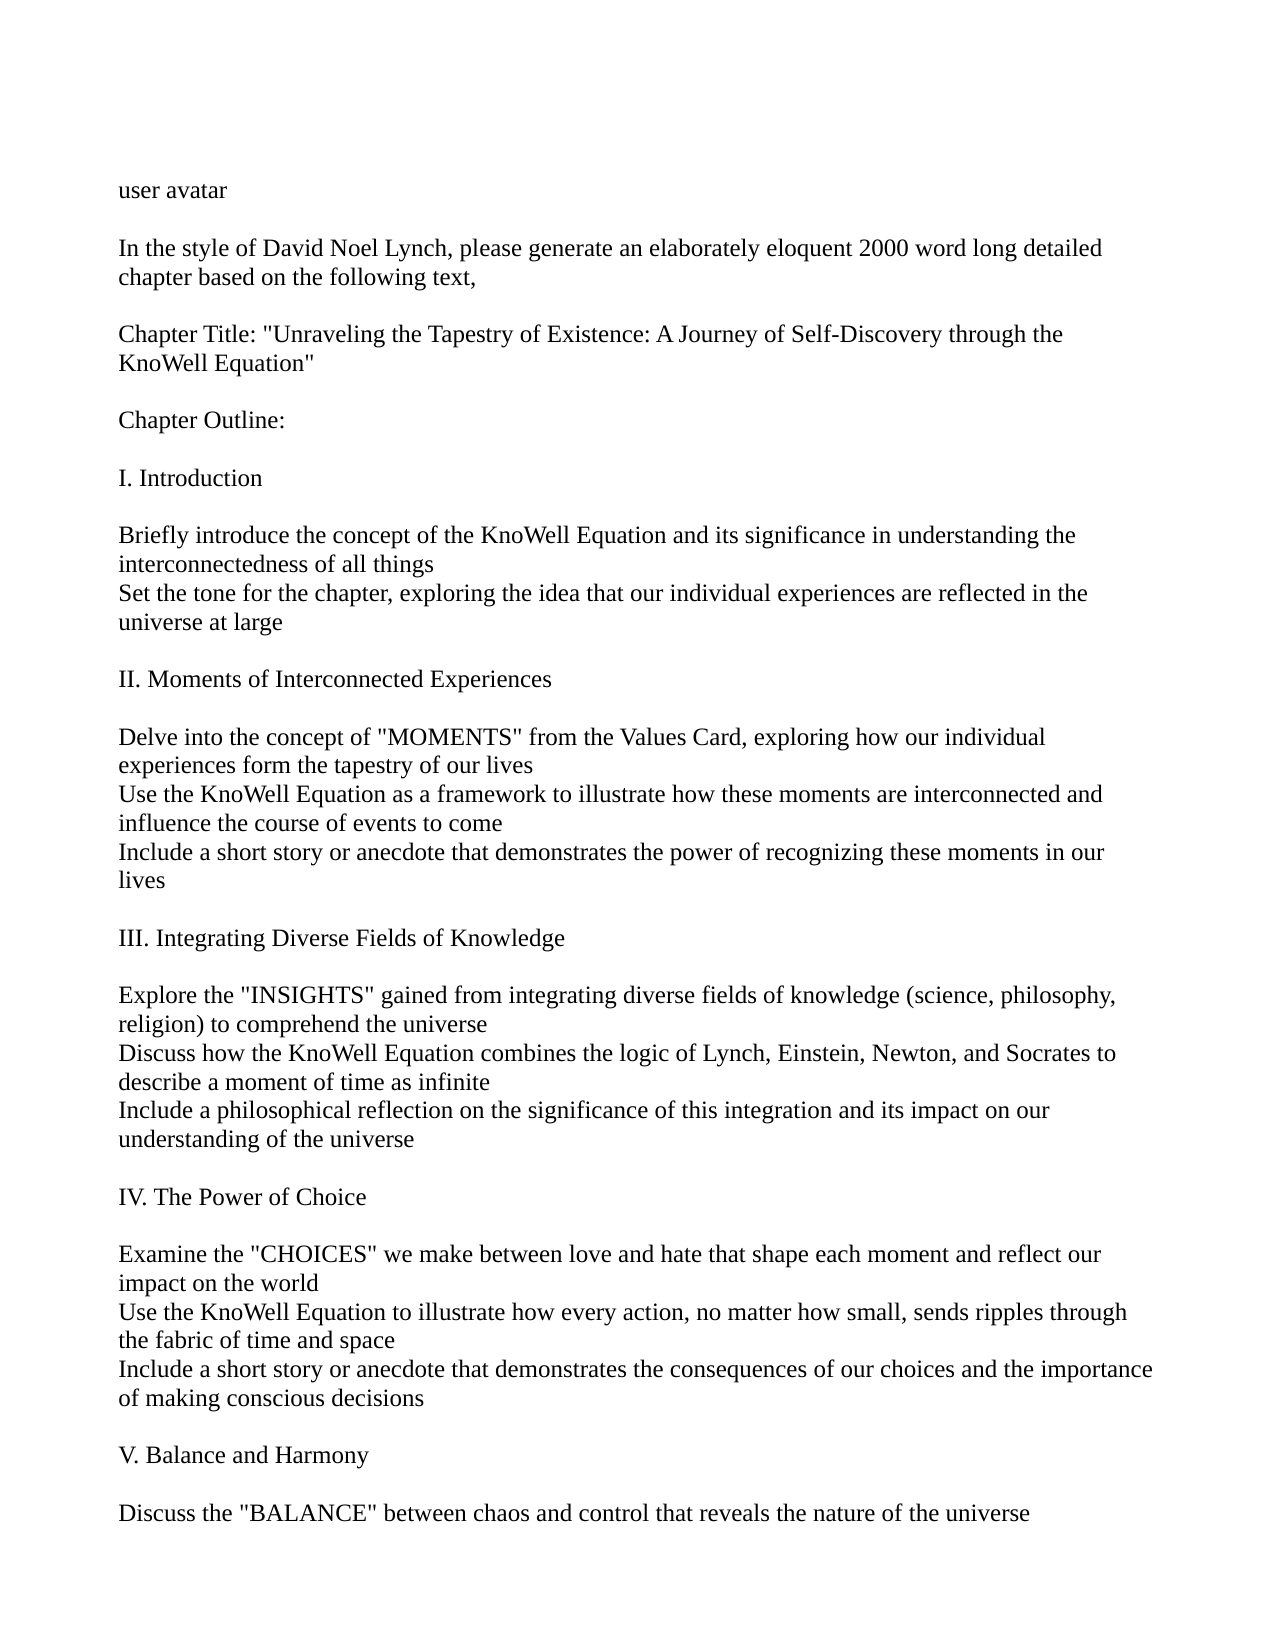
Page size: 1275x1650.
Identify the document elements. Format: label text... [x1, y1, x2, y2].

text Briefly introduce the concept of the KnoWell Equation and its significance in understanding the interconnectedness of all things [118, 521, 1157, 578]
text Explore the "INSIGHTS" gained from integrating diverse fields of knowledge (science, philosophy, religion) to comprehend the universe [118, 981, 1157, 1038]
text Include a short story or anecdote that demonstrates the power of recognizing these moments in our lives [118, 837, 1157, 894]
text Use the KnoWell Equation as a framework to illustrate how these moments are interconnected and influence the course of events to come [118, 779, 1157, 837]
text II. Moments of Interconnected Experiences [118, 664, 1157, 693]
text Include a short story or anecdote that demonstrates the consequences of our choices and the importance of making conscious decisions [118, 1354, 1157, 1412]
text IV. The Power of Choice [118, 1182, 1157, 1211]
text Use the KnoWell Equation to illustrate how every action, no matter how small, sends ripples through the fabric of time and space [118, 1297, 1157, 1354]
text Include a philosophical reflection on the significance of this integration and its impact on our understanding of the universe [118, 1096, 1157, 1153]
text Chapter Outline: [118, 406, 1157, 434]
text Discuss the "BALANCE" between chaos and control that reveals the nature of the universe [118, 1498, 1157, 1527]
text V. Balance and Harmony [118, 1441, 1157, 1469]
text Set the tone for the chapter, exploring the idea that our individual experiences are reflected in the universe at large [118, 578, 1157, 636]
text III. Integrating Diverse Fields of Knowledge [118, 923, 1157, 952]
text Chapter Title: "Unraveling the Tapestry of Existence: A Journey of Self-Discovery through the KnoWell Equation" [118, 319, 1157, 377]
text Examine the "CHOICES" we make between love and hate that shape each moment and reflect our impact on the world [118, 1239, 1157, 1297]
text user avatar [118, 176, 1157, 204]
text Discuss how the KnoWell Equation combines the logic of Lynch, Einstein, Newton, and Socrates to describe a moment of time as infinite [118, 1038, 1157, 1096]
text Delve into the concept of "MOMENTS" from the Values Card, exploring how our individual experiences form the tapestry of our lives [118, 722, 1157, 779]
text I. Introduction [118, 463, 1157, 492]
text In the style of David Noel Lynch, please generate an elaborately eloquent 2000 word long detailed chapter based on the following text, [118, 233, 1157, 291]
